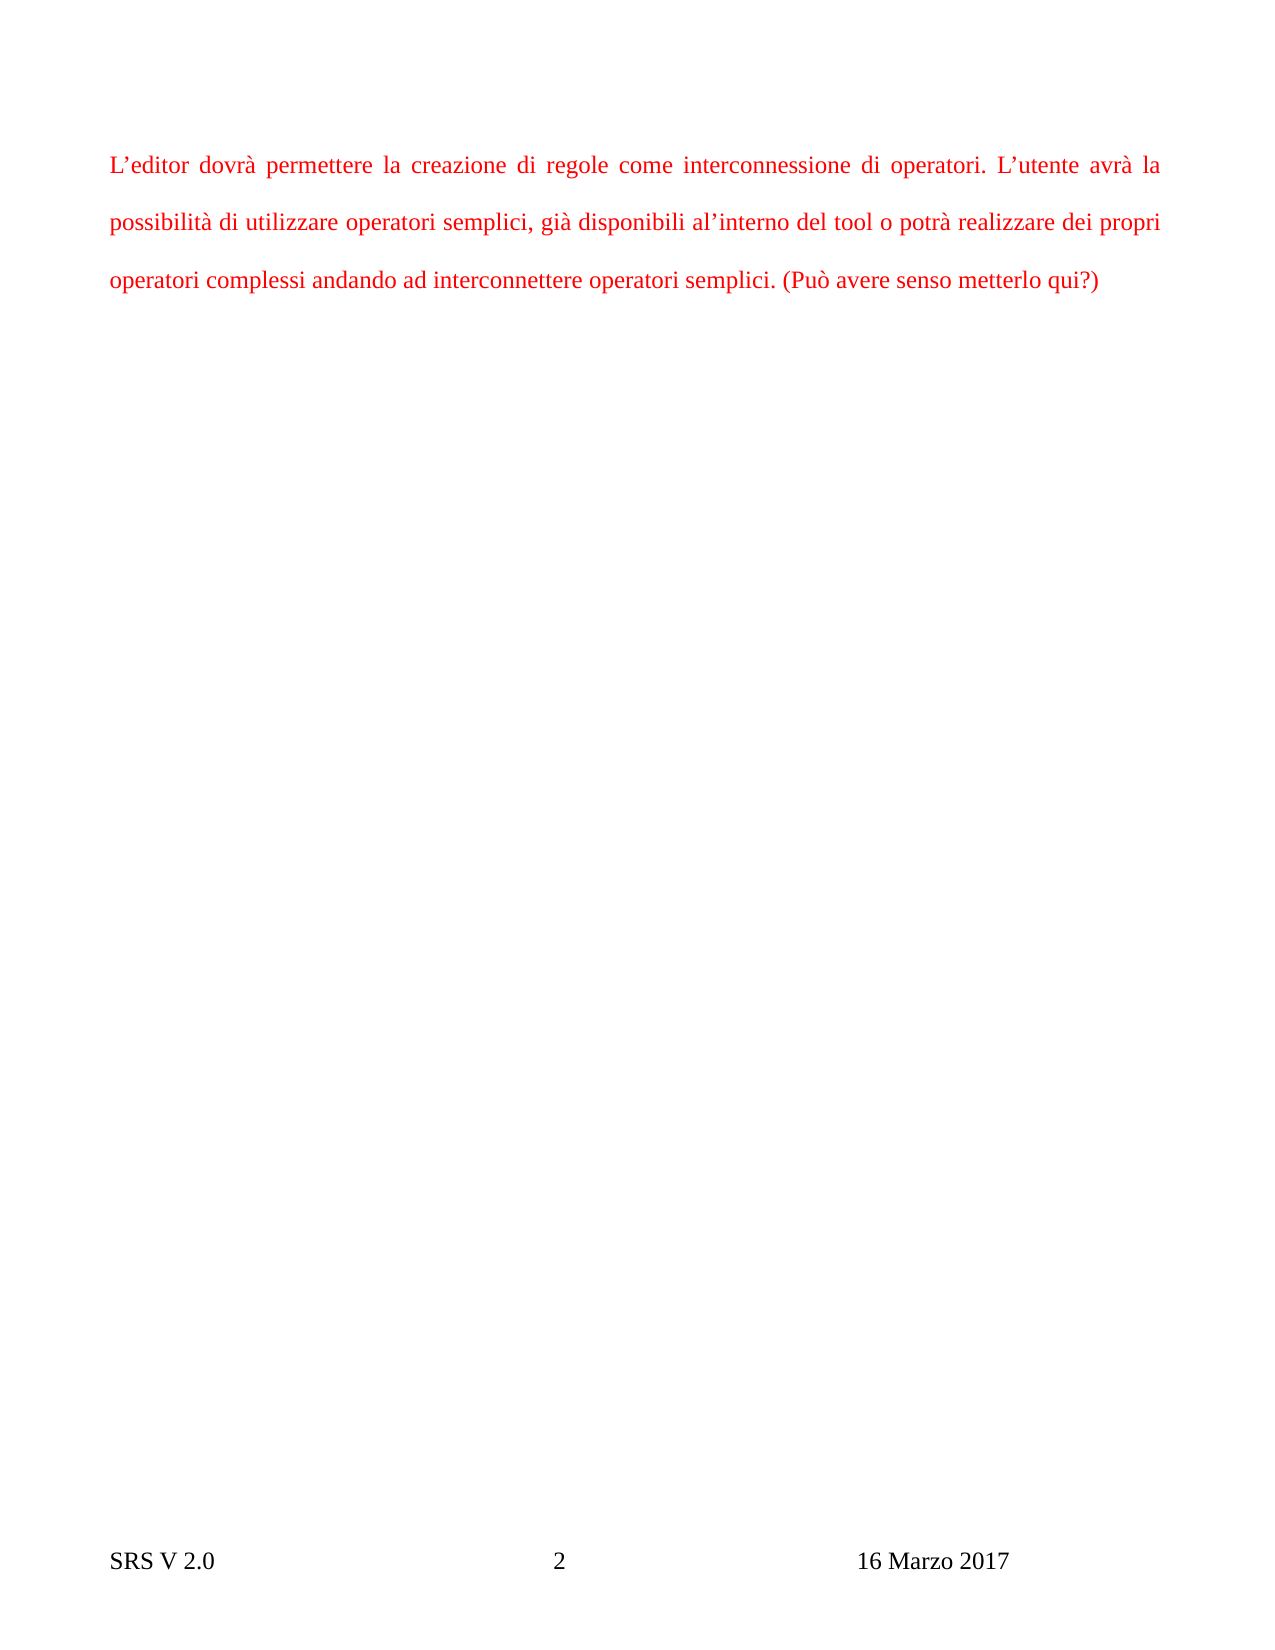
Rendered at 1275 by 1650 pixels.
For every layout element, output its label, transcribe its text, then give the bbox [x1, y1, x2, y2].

text L’editor dovrà permettere la creazione di regole come interconnessione di operatori. L’utente avrà la possibilità di utilizzare operatori semplici, già disponibili al’interno del tool o potrà realizzare dei propri operatori complessi andando ad interconnettere operatori semplici. (Può avere senso metterlo qui?) [109, 150, 1162, 294]
